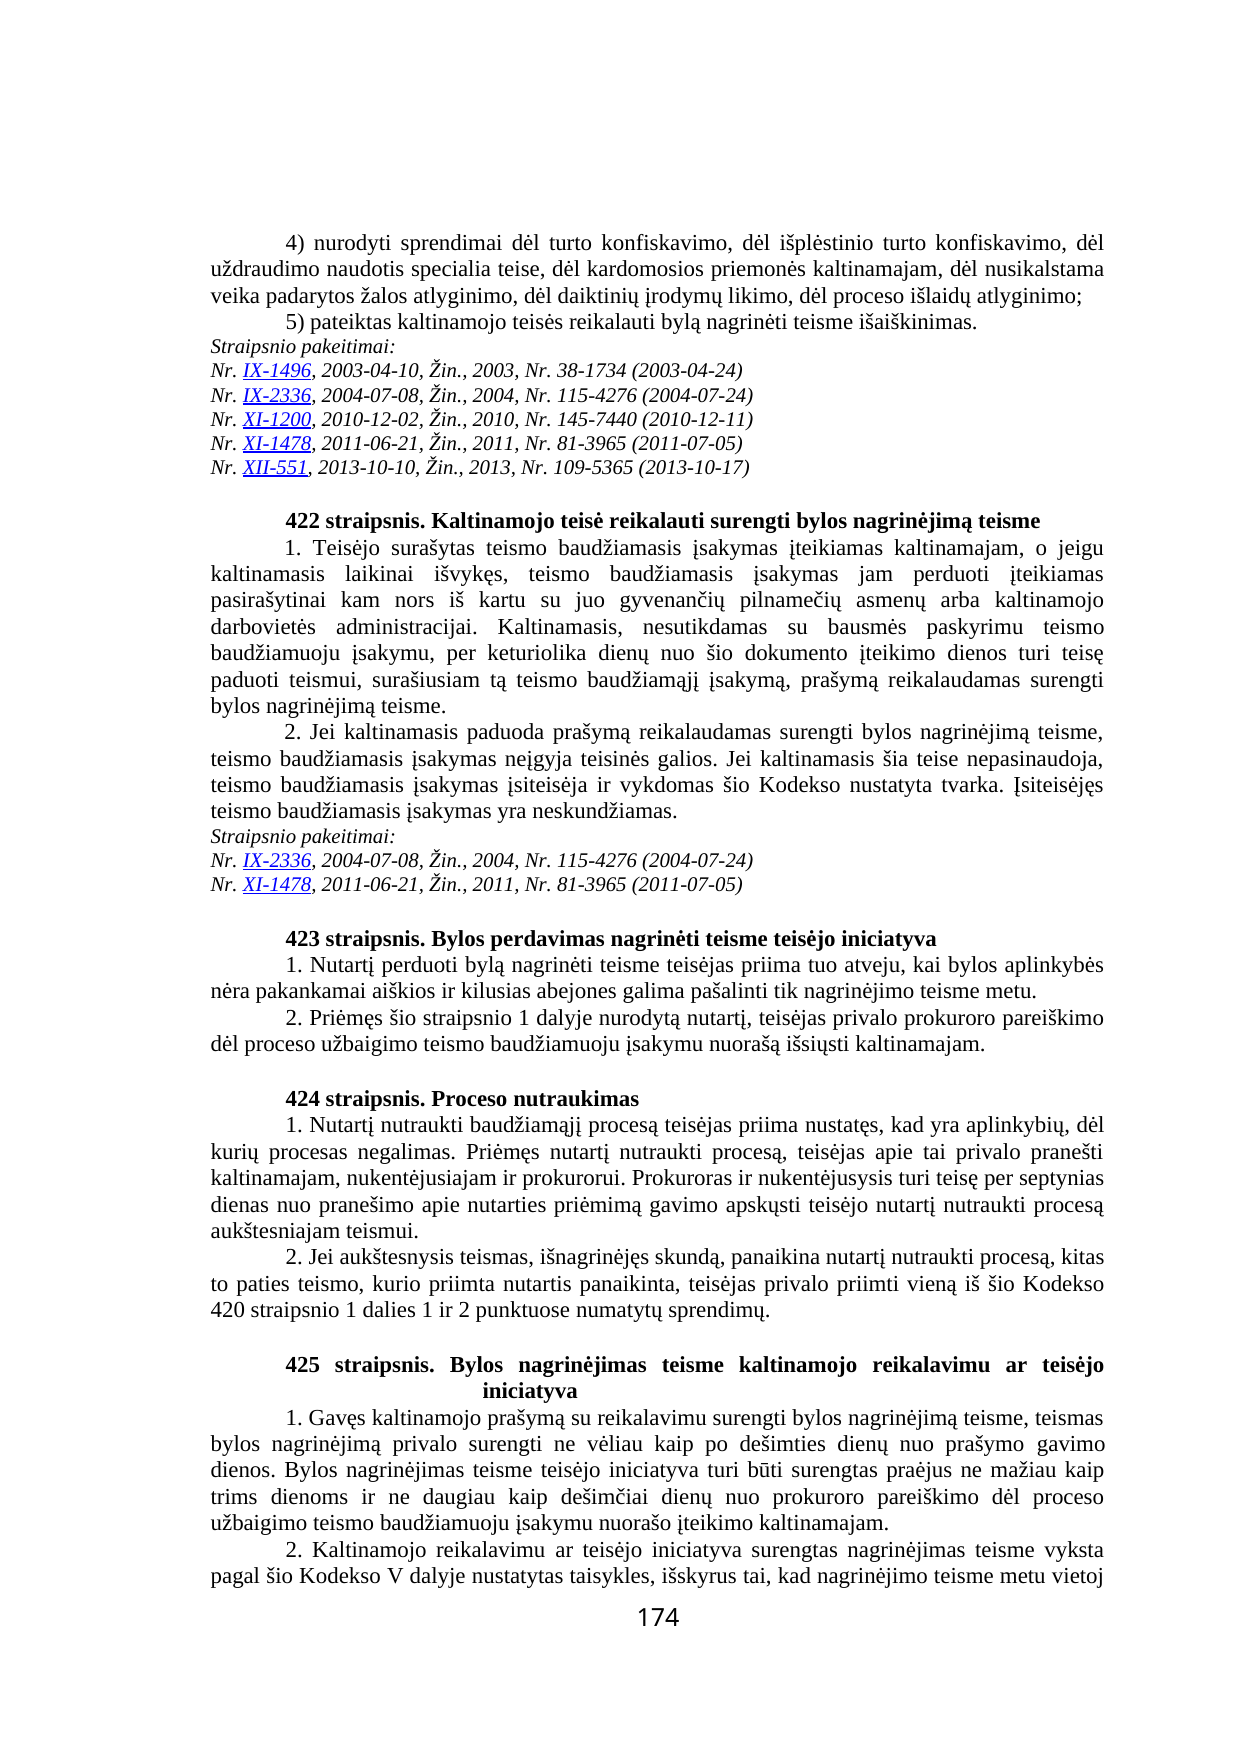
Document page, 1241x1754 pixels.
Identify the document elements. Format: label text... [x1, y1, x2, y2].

text Nr. IX-1496, 2003-04-10, Žin., 2003, Nr. 38-1734 (2003-04-24) [210, 358, 1105, 382]
text 425 straipsnis. Bylos nagrinėjimas teisme kaltinamojo reikalavimu ar teisėjo iniciatyva [285, 1351, 1105, 1404]
text 2. Jei aukštesnysis teismas, išnagrinėjęs skundą, panaikina nutartį nutraukti procesą, kitas to paties teismo, kurio priimta nutartis panaikinta, teisėjas privalo priimti vieną iš šio Kodekso 420 straipsnio 1 dalies 1 ir 2 punktuose numatytų sprendimų. [210, 1243, 1105, 1322]
text 423 straipsnis. Bylos perdavimas nagrinėti teisme teisėjo iniciatyva [210, 925, 1105, 951]
text 1. Teisėjo surašytas teismo baudžiamasis įsakymas įteikiamas kaltinamajam, o jeigu kaltinamasis laikinai išvykęs, teismo baudžiamasis įsakymas jam perduoti įteikiamas pasirašytinai kam nors iš kartu su juo gyvenančių pilnamečių asmenų arba kaltinamojo darbovietės administracijai. Kaltinamasis, nesutikdamas su bausmės paskyrimu teismo baudžiamuoju įsakymu, per keturiolika dienų nuo šio dokumento įteikimo dienos turi teisę paduoti teismui, surašiusiam tą teismo baudžiamąjį įsakymą, prašymą reikalaudamas surengti bylos nagrinėjimą teisme. [210, 534, 1105, 718]
text Nr. IX-2336, 2004-07-08, Žin., 2004, Nr. 115-4276 (2004-07-24) [210, 848, 1105, 872]
text 2. Kaltinamojo reikalavimu ar teisėjo iniciatyva surengtas nagrinėjimas teisme vyksta pagal šio Kodekso V dalyje nustatytas taisykles, išskyrus tai, kad nagrinėjimo teisme metu vietoj [210, 1536, 1105, 1588]
text Nr. XI-1478, 2011-06-21, Žin., 2011, Nr. 81-3965 (2011-07-05) [210, 431, 1105, 455]
text 424 straipsnis. Proceso nutraukimas [285, 1085, 1105, 1112]
text Nr. XI-1200, 2010-12-02, Žin., 2010, Nr. 145-7440 (2010-12-11) [210, 407, 1105, 431]
text Straipsnio pakeitimai: [210, 334, 1105, 358]
text Nr. XII-551, 2013-10-10, Žin., 2013, Nr. 109-5365 (2013-10-17) [210, 455, 1105, 479]
text 1. Nutartį perduoti bylą nagrinėti teisme teisėjas priima tuo atveju, kai bylos aplinkybės nėra pakankamai aiškios ir kilusias abejones galima pašalinti tik nagrinėjimo teisme metu. [210, 951, 1105, 1004]
text Nr. XI-1478, 2011-06-21, Žin., 2011, Nr. 81-3965 (2011-07-05) [210, 872, 1105, 896]
text Nr. IX-2336, 2004-07-08, Žin., 2004, Nr. 115-4276 (2004-07-24) [210, 382, 1105, 407]
text 5) pateiktas kaltinamojo teisės reikalauti bylą nagrinėti teisme išaiškinimas. [210, 308, 1105, 334]
text Straipsnio pakeitimai: [210, 824, 1105, 848]
text 1. Nutartį nutraukti baudžiamąjį procesą teisėjas priima nustatęs, kad yra aplinkybių, dėl kurių procesas negalimas. Priėmęs nutartį nutraukti procesą, teisėjas apie tai privalo pranešti kaltinamajam, nukentėjusiajam ir prokurorui. Prokuroras ir nukentėjusysis turi teisę per septynias dienas nuo pranešimo apie nutarties priėmimą gavimo apskųsti teisėjo nutartį nutraukti procesą aukštesniajam teismui. [210, 1112, 1105, 1243]
text 2. Priėmęs šio straipsnio 1 dalyje nurodytą nutartį, teisėjas privalo prokuroro pareiškimo dėl proceso užbaigimo teismo baudžiamuoju įsakymu nuorašą išsiųsti kaltinamajam. [210, 1004, 1105, 1056]
text 2. Jei kaltinamasis paduoda prašymą reikalaudamas surengti bylos nagrinėjimą teisme, teismo baudžiamasis įsakymas neįgyja teisinės galios. Jei kaltinamasis šia teise nepasinaudoja, teismo baudžiamasis įsakymas įsiteisėja ir vykdomas šio Kodekso nustatyta tvarka. Įsiteisėjęs teismo baudžiamasis įsakymas yra neskundžiamas. [210, 718, 1105, 824]
text 4) nurodyti sprendimai dėl turto konfiskavimo, dėl išplėstinio turto konfiskavimo, dėl uždraudimo naudotis specialia teise, dėl kardomosios priemonės kaltinamajam, dėl nusikalstama veika padarytos žalos atlyginimo, dėl daiktinių įrodymų likimo, dėl proceso išlaidų atlyginimo; [210, 229, 1105, 308]
text 422 straipsnis. Kaltinamojo teisė reikalauti surengti bylos nagrinėjimą teisme [285, 507, 1105, 534]
text 1. Gavęs kaltinamojo prašymą su reikalavimu surengti bylos nagrinėjimą teisme, teismas bylos nagrinėjimą privalo surengti ne vėliau kaip po dešimties dienų nuo prašymo gavimo dienos. Bylos nagrinėjimas teisme teisėjo iniciatyva turi būti surengtas praėjus ne mažiau kaip trims dienoms ir ne daugiau kaip dešimčiai dienų nuo prokuroro pareiškimo dėl proceso užbaigimo teismo baudžiamuoju įsakymu nuorašo įteikimo kaltinamajam. [210, 1404, 1105, 1536]
